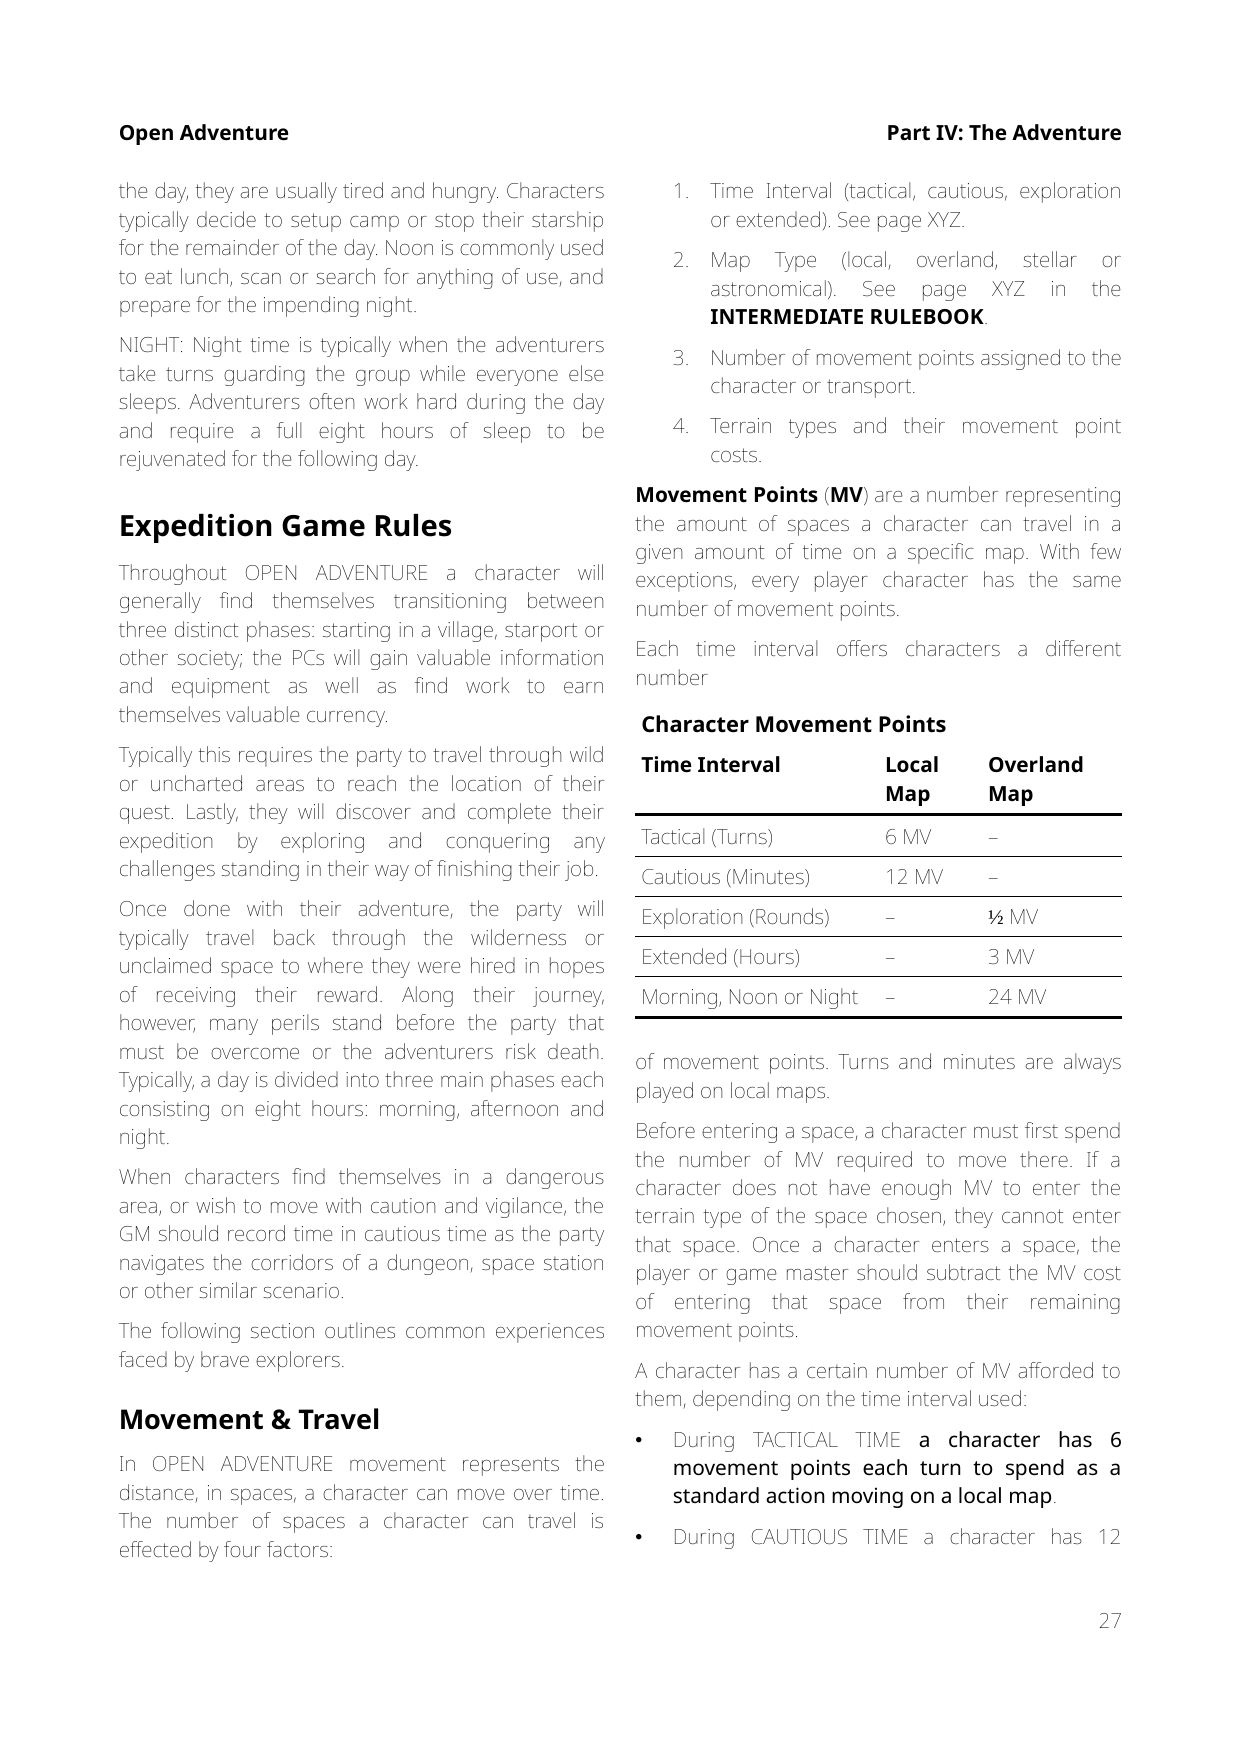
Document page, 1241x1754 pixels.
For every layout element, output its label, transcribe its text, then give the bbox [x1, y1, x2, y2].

text Before entering a space, a character must first spend the number of MV required to move there. If a character does not have enough MV to enter the terrain type of the space chosen, they cannot enter that space. Once a character enters a space, the player or game master should subtract the MV cost of entering that space from their remaining movement points. [635, 1116, 1122, 1344]
table_cell 6 MV [879, 816, 982, 856]
text NIGHT: Night time is typically when the adventurers take turns guarding the group while everyone else sleeps. Adventurers often work hard during the day and require a full eight hours of sleep to be rejuvenated for the following day. [118, 331, 605, 473]
table_cell Local Map [879, 745, 982, 813]
table_cell – [982, 816, 1122, 856]
text of movement points. Turns and minutes are always played on local maps. [635, 1019, 1122, 1104]
table_cell Extended (Hours) [635, 937, 879, 976]
table_cell Cautious (Minutes) [635, 857, 879, 896]
table_cell – [879, 897, 982, 936]
table_cell – [982, 857, 1122, 896]
list Number of movement points assigned to the character or transport. [673, 343, 1122, 399]
table_cell – [879, 937, 982, 976]
text Each time interval offers characters a different number [635, 634, 1122, 691]
subtitle Expedition Game Rules [118, 506, 605, 545]
text In OPEN ADVENTURE movement represents the distance, in spaces, a character can move over time. The number of spaces a character can travel is effected by four factors: [118, 1449, 605, 1563]
table_cell 24 MV [982, 977, 1122, 1016]
list Map Type (local, overland, stellar or astronomical). See page XYZ in the INTERMEDIATE RULEBOOK. [673, 245, 1122, 331]
text Throughout OPEN ADVENTURE a character will generally find themselves transitioning between three distinct phases: starting in a village, starport or other society; the PCs will gain valuable information and equipment as well as find work to earn themselves valuable currency. [118, 558, 605, 728]
subtitle Movement & Travel [118, 1400, 605, 1437]
list Time Interval (tactical, cautious, exploration or extended). See page XYZ. [673, 176, 1122, 233]
table_cell Exploration (Rounds) [635, 897, 879, 936]
table_cell 12 MV [879, 857, 982, 896]
list During CAUTIOUS TIME a character has 12 [635, 1522, 1122, 1550]
table_cell Time Interval [635, 745, 879, 813]
table_cell ½ MV [982, 897, 1122, 936]
table_cell Overland Map [982, 745, 1122, 813]
text Typically this requires the party to travel through wild or uncharted areas to reach the location of their quest. Lastly, they will discover and complete their expedition by exploring and conquering any challenges standing in their way of finishing their job. [118, 740, 605, 883]
table_cell Morning, Noon or Night [635, 977, 879, 1016]
text the day, they are usually tired and hungry. Characters typically decide to setup camp or stop their starship for the remainder of the day. Noon is commonly used to eat lunch, scan or search for anything of use, and prepare for the impending night. [118, 176, 605, 319]
list During TACTICAL TIME a character has 6 movement points each turn to spend as a standard action moving on a local map. [635, 1425, 1122, 1510]
text Movement Points (MV) are a number representing the amount of spaces a character can travel in a given amount of time on a specific map. With few exceptions, every player character has the same number of movement points. [635, 480, 1122, 622]
text The following section outlines common experiences faced by brave explorers. [118, 1317, 605, 1373]
text When characters find themselves in a dangerous area, or wish to move with caution and vigilance, the GM should record time in cautious time as the party navigates the corridors of a dungeon, space station or other similar scenario. [118, 1162, 605, 1305]
text Once done with their adventure, the party will typically travel back through the wilderness or unclaimed space to where they were hired in hopes of receiving their reward. Along their journey, however, many perils stand before the party that must be overcome or the adventurers risk death. Typically, a day is divided into three main phases each consisting on eight hours: morning, afternoon and night. [118, 894, 605, 1151]
text A character has a certain number of MV afforded to them, depending on the time interval used: [635, 1356, 1122, 1413]
list Terrain types and their movement point costs. [673, 411, 1122, 468]
table_cell – [879, 977, 982, 1016]
table_header Character Movement Points [635, 703, 1122, 744]
table_cell Tactical (Turns) [635, 816, 879, 856]
table_cell 3 MV [982, 937, 1122, 976]
